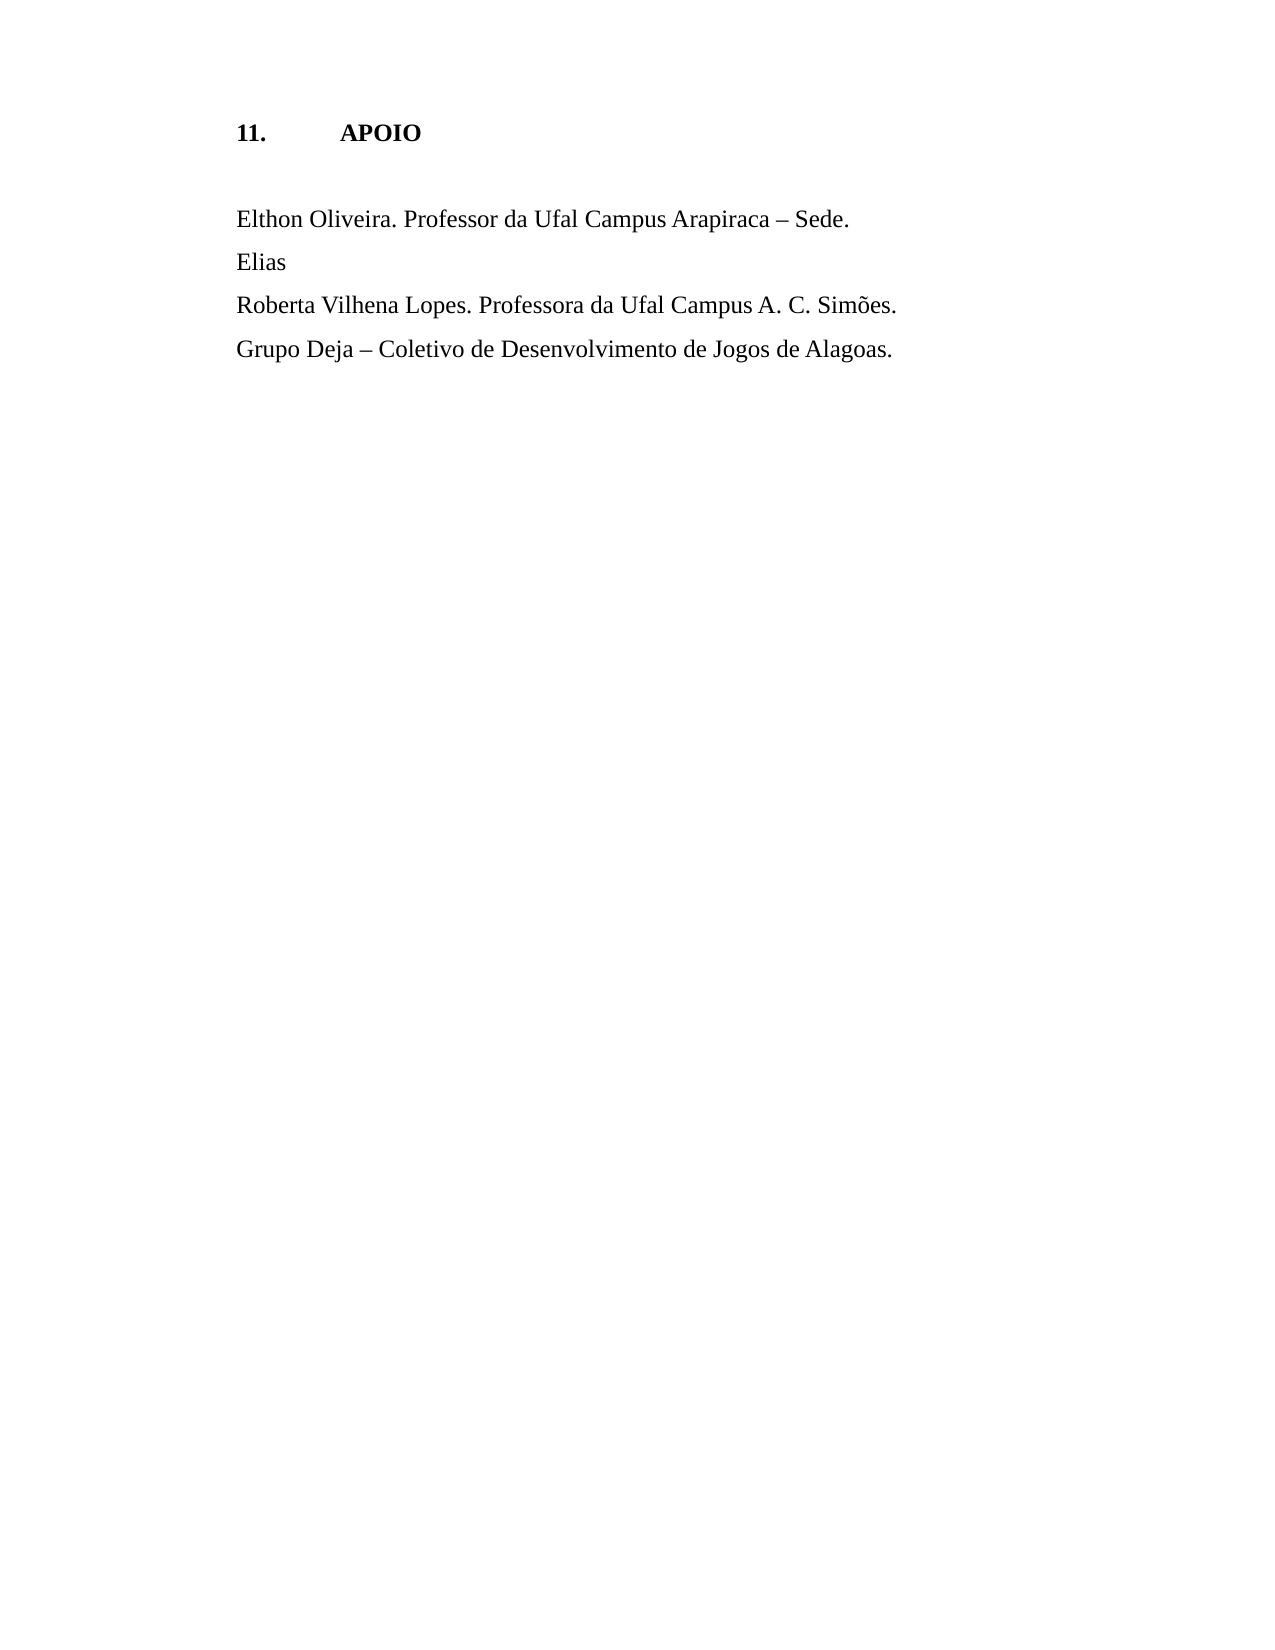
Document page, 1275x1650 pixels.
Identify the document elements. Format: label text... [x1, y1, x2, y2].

list APOIO [118, 118, 1157, 147]
text Elthon Oliveira. Professor da Ufal Campus Arapiraca – Sede. [118, 204, 1157, 233]
text Elias [118, 247, 1157, 276]
text Grupo Deja – Coletivo de Desenvolvimento de Jogos de Alagoas. [118, 334, 1157, 362]
text Roberta Vilhena Lopes. Professora da Ufal Campus A. C. Simões. [118, 291, 1157, 319]
